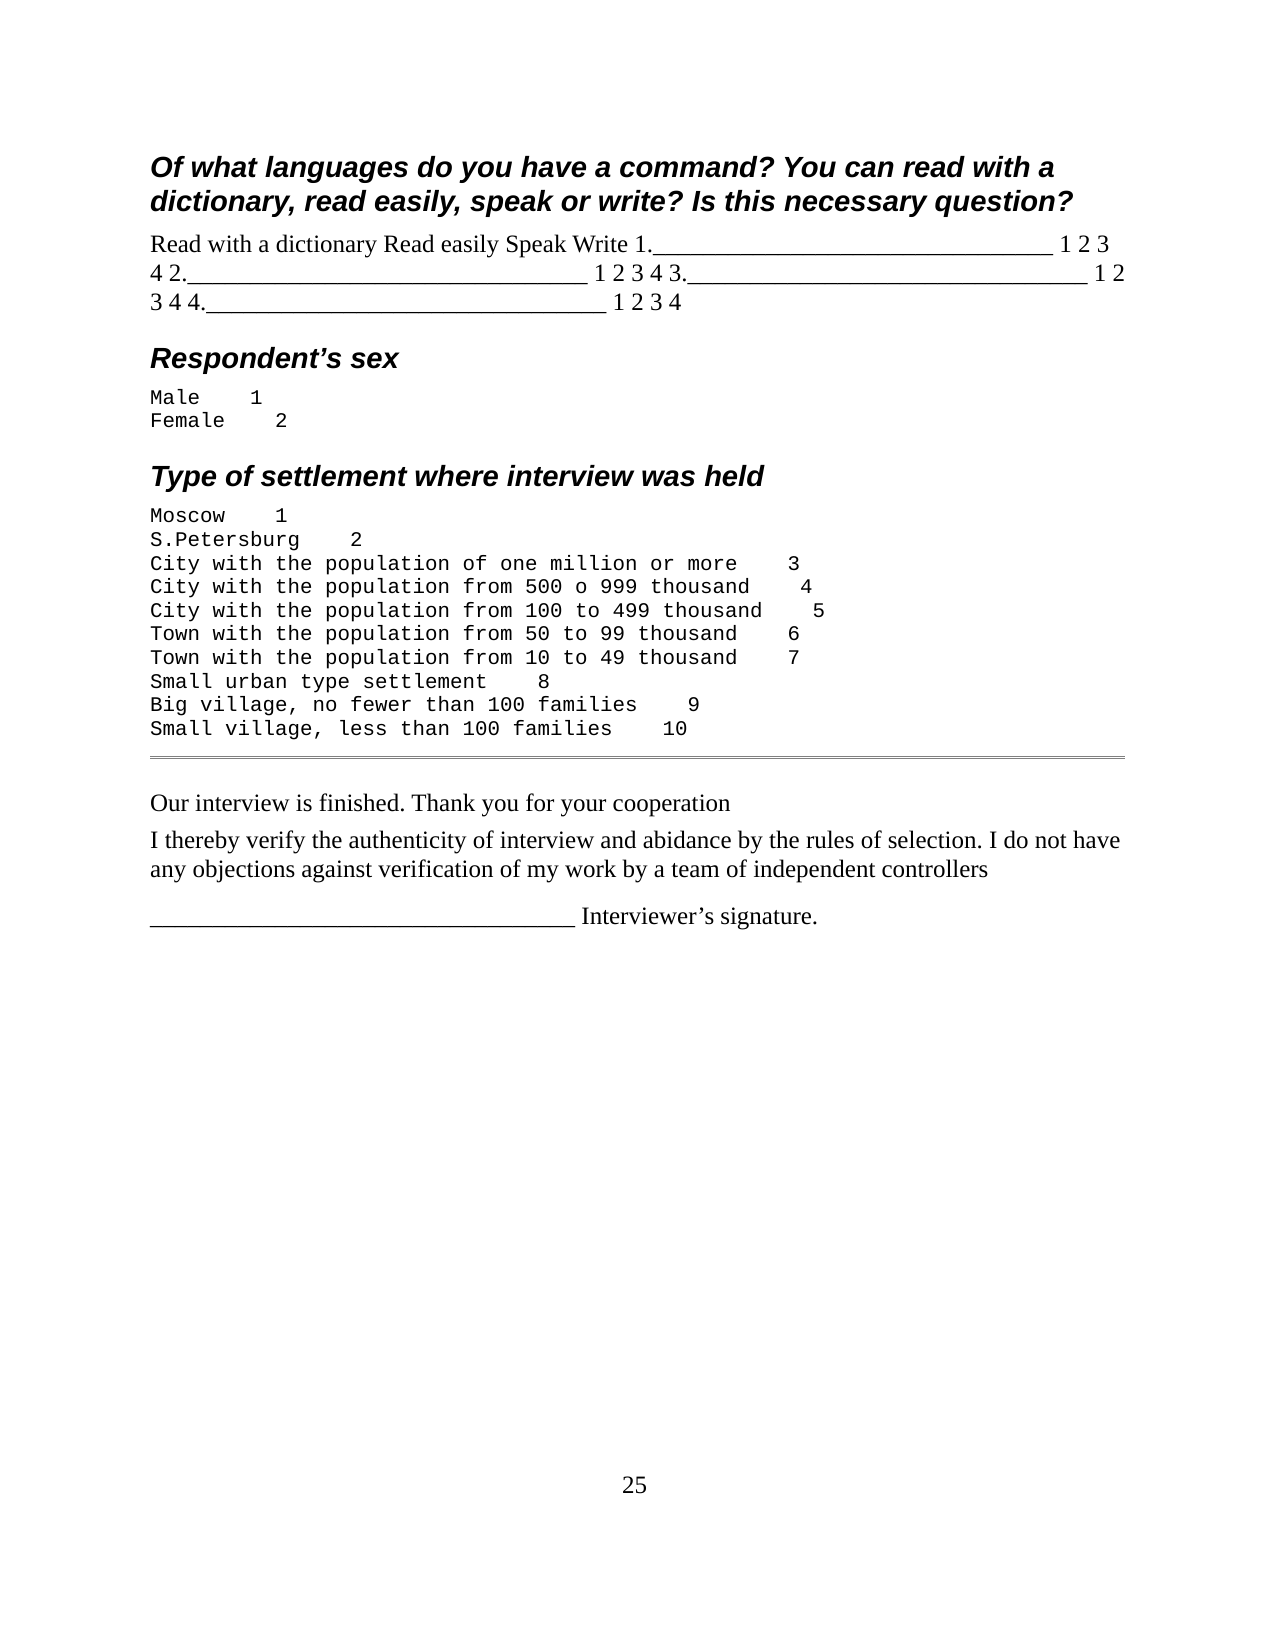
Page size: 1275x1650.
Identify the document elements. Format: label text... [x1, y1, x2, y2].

text S.Petersburg 2 [150, 529, 1125, 552]
text Small village, less than 100 families 10 [150, 718, 1125, 742]
subtitle Type of settlement where interview was held [150, 459, 1125, 493]
subtitle Respondent’s sex [150, 341, 1125, 374]
text City with the population of one million or more 3 [150, 552, 1125, 576]
text Male 1 [150, 387, 1125, 411]
text __________________________________ Interviewer’s signature. [150, 901, 1125, 930]
text I thereby verify the authenticity of interview and abidance by the rules of selection. I do not have any objections against verification of my work by a team of independent controllers [150, 826, 1125, 883]
text Female 2 [150, 411, 1125, 434]
text Town with the population from 50 to 99 thousand 6 [150, 623, 1125, 647]
subtitle Of what languages do you have a command? You can read with a dictionary, read easily, speak or write? Is this necessary question? [150, 150, 1125, 217]
text Big village, no fewer than 100 families 9 [150, 694, 1125, 718]
text Moscow 1 [150, 505, 1125, 529]
text Read with a dictionary Read easily Speak Write 1.________________________________ 1 2 3 4 2.________________________________ 1 2 3 4 3.________________________________ 1 2 3 4 4.________________________________ 1 2 3 4 [150, 229, 1125, 316]
text City with the population from 500 o 999 thousand 4 [150, 576, 1125, 600]
text Town with the population from 10 to 49 thousand 7 [150, 647, 1125, 671]
text Our interview is finished. Thank you for your cooperation [150, 788, 1125, 817]
text Small urban type settlement 8 [150, 671, 1125, 694]
text City with the population from 100 to 499 thousand 5 [150, 600, 1125, 623]
